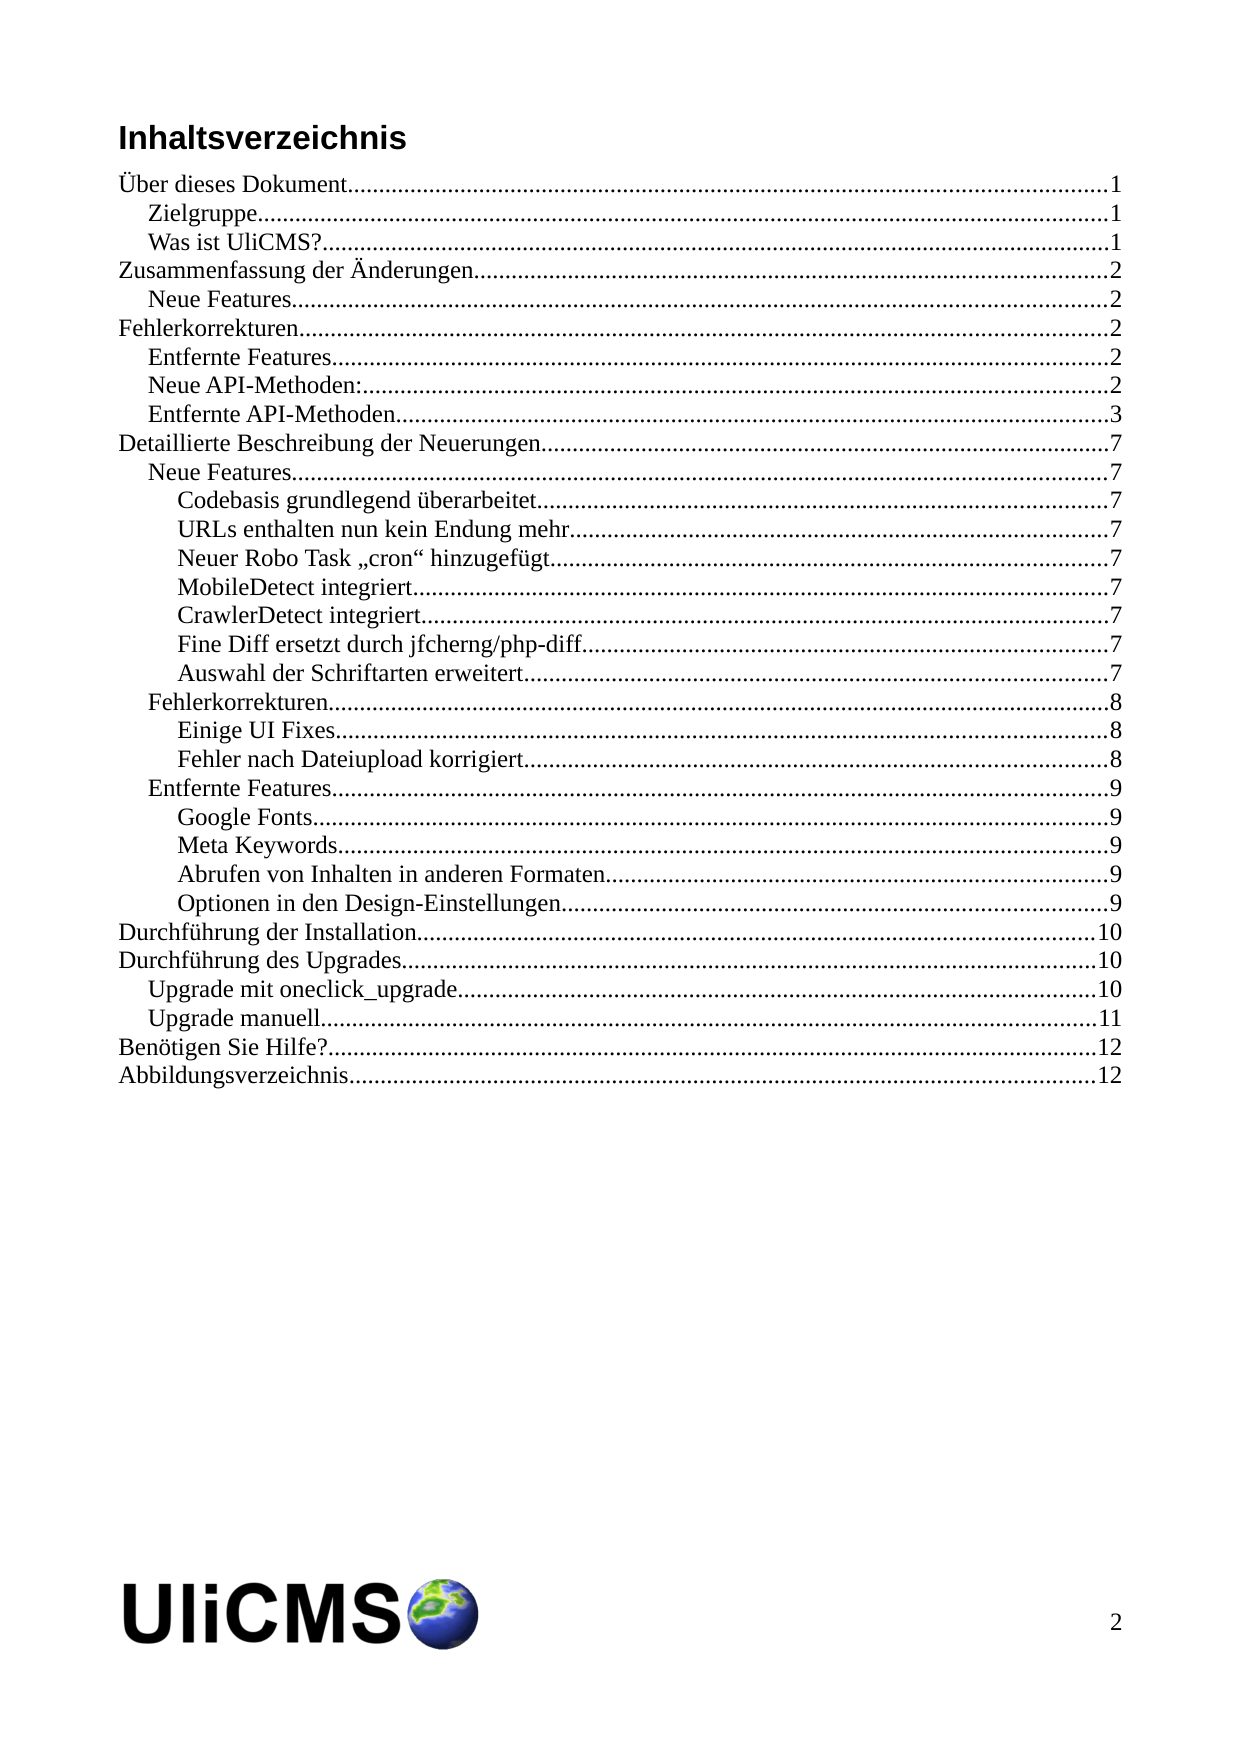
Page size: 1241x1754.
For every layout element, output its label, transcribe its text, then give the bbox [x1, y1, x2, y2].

text Entfernte API-Methoden 3 [148, 399, 1122, 428]
text Zielgruppe 1 [148, 198, 1122, 227]
text Codebasis grundlegend überarbeitet 7 [177, 485, 1122, 514]
text Auswahl der Schriftarten erweitert 7 [177, 658, 1122, 687]
text Benötigen Sie Hilfe? 12 [118, 1032, 1122, 1060]
text Fehler nach Dateiupload korrigiert 8 [177, 744, 1122, 773]
text Fehlerkorrekturen 2 [118, 313, 1122, 342]
text Upgrade mit oneclick_upgrade 10 [148, 974, 1122, 1003]
text Optionen in den Design-Einstellungen 9 [177, 888, 1122, 917]
text Fine Diff ersetzt durch jfcherng/php-diff 7 [177, 629, 1122, 658]
text Abrufen von Inhalten in anderen Formaten 9 [177, 859, 1122, 888]
text Meta Keywords 9 [177, 830, 1122, 859]
text Einige UI Fixes 8 [177, 715, 1122, 744]
picture [118, 1578, 479, 1652]
text Detaillierte Beschreibung der Neuerungen 7 [118, 428, 1122, 457]
text Abbildungsverzeichnis 12 [118, 1060, 1122, 1089]
text Über dieses Dokument 1 [118, 169, 1122, 198]
text Upgrade manuell 11 [148, 1003, 1122, 1032]
text Neue API-Methoden: 2 [148, 370, 1122, 399]
text Was ist UliCMS? 1 [148, 227, 1122, 255]
text Fehlerkorrekturen 8 [148, 687, 1122, 715]
text Neue Features 7 [148, 457, 1122, 485]
subtitle Inhaltsverzeichnis [118, 118, 1122, 157]
text Entfernte Features 9 [148, 773, 1122, 802]
text Durchführung des Upgrades 10 [118, 945, 1122, 974]
text MobileDetect integriert 7 [177, 572, 1122, 600]
text Entfernte Features 2 [148, 342, 1122, 370]
text CrawlerDetect integriert 7 [177, 600, 1122, 629]
text Google Fonts 9 [177, 802, 1122, 830]
text Neue Features 2 [148, 284, 1122, 313]
text Zusammenfassung der Änderungen 2 [118, 255, 1122, 284]
text URLs enthalten nun kein Endung mehr 7 [177, 514, 1122, 543]
text Durchführung der Installation 10 [118, 917, 1122, 945]
text Neuer Robo Task „cron“ hinzugefügt 7 [177, 543, 1122, 572]
